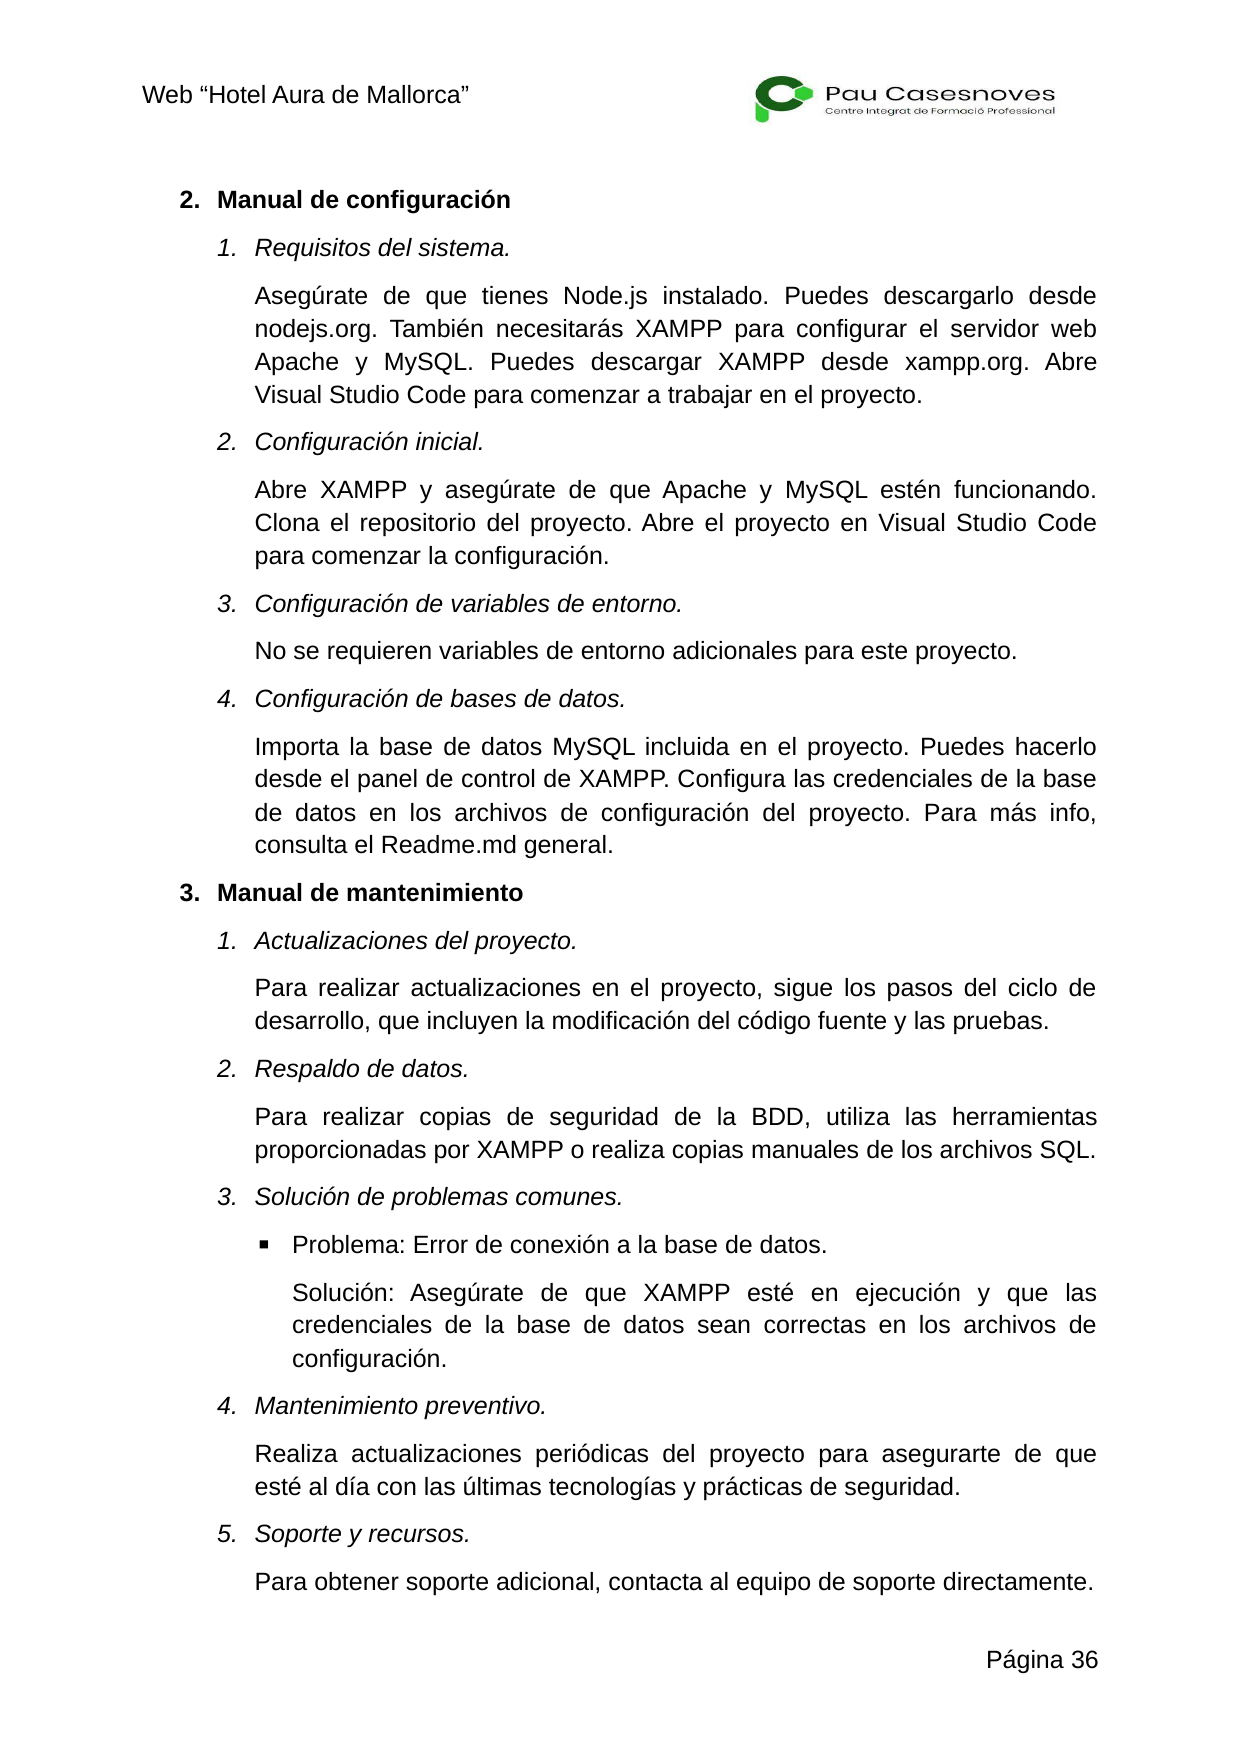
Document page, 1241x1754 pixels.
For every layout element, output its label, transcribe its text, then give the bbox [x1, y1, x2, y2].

list Solución: Asegúrate de que XAMPP esté en ejecución y que las credenciales de la base de datos sean correctas en los archivos de configuración. [254, 1277, 1098, 1372]
list Asegúrate de que tienes Node.js instalado. Puedes descargarlo desde nodejs.org. También necesitarás XAMPP para configurar el servidor web Apache y MySQL. Puedes descargar XAMPP desde xampp.org. Abre Visual Studio Code para comenzar a trabajar en el proyecto. [217, 281, 1098, 408]
list Para realizar copias de seguridad de la BDD, utiliza las herramientas proporcionadas por XAMPP o realiza copias manuales de los archivos SQL. [217, 1102, 1098, 1163]
list Para obtener soporte adicional, contacta al equipo de soporte directamente. [217, 1567, 1098, 1596]
list No se requieren variables de entorno adicionales para este proyecto. [217, 636, 1098, 665]
list Manual de configuración [179, 186, 1098, 214]
list Manual de mantenimiento [179, 878, 1098, 907]
list Actualizaciones del proyecto. [217, 926, 1098, 954]
list Soporte y recursos. [217, 1519, 1098, 1548]
list Para realizar actualizaciones en el proyecto, sigue los pasos del ciclo de desarrollo, que incluyen la modificación del código fuente y las pruebas. [217, 973, 1098, 1035]
list Configuración inicial. [217, 427, 1098, 456]
list Requisitos del sistema. [217, 233, 1098, 262]
list Realiza actualizaciones periódicas del proyecto para asegurarte de que esté al día con las últimas tecnologías y prácticas de seguridad. [217, 1439, 1098, 1501]
list Abre XAMPP y asegúrate de que Apache y MySQL estén funcionando. Clona el repositorio del proyecto. Abre el proyecto en Visual Studio Code para comenzar la configuración. [217, 475, 1098, 570]
list Mantenimiento preventivo. [217, 1391, 1098, 1420]
list Configuración de variables de entorno. [217, 589, 1098, 617]
list Configuración de bases de datos. [217, 684, 1098, 713]
list Importa la base de datos MySQL incluida en el proyecto. Puedes hacerlo desde el panel de control de XAMPP. Configura las credenciales de la base de datos en los archivos de configuración del proyecto. Para más info, consulta el Readme.md general. [217, 731, 1098, 859]
list Respaldo de datos. [217, 1054, 1098, 1083]
picture [748, 72, 1075, 127]
list Solución de problemas comunes. [217, 1182, 1098, 1211]
list Problema: Error de conexión a la base de datos. [254, 1230, 1098, 1259]
